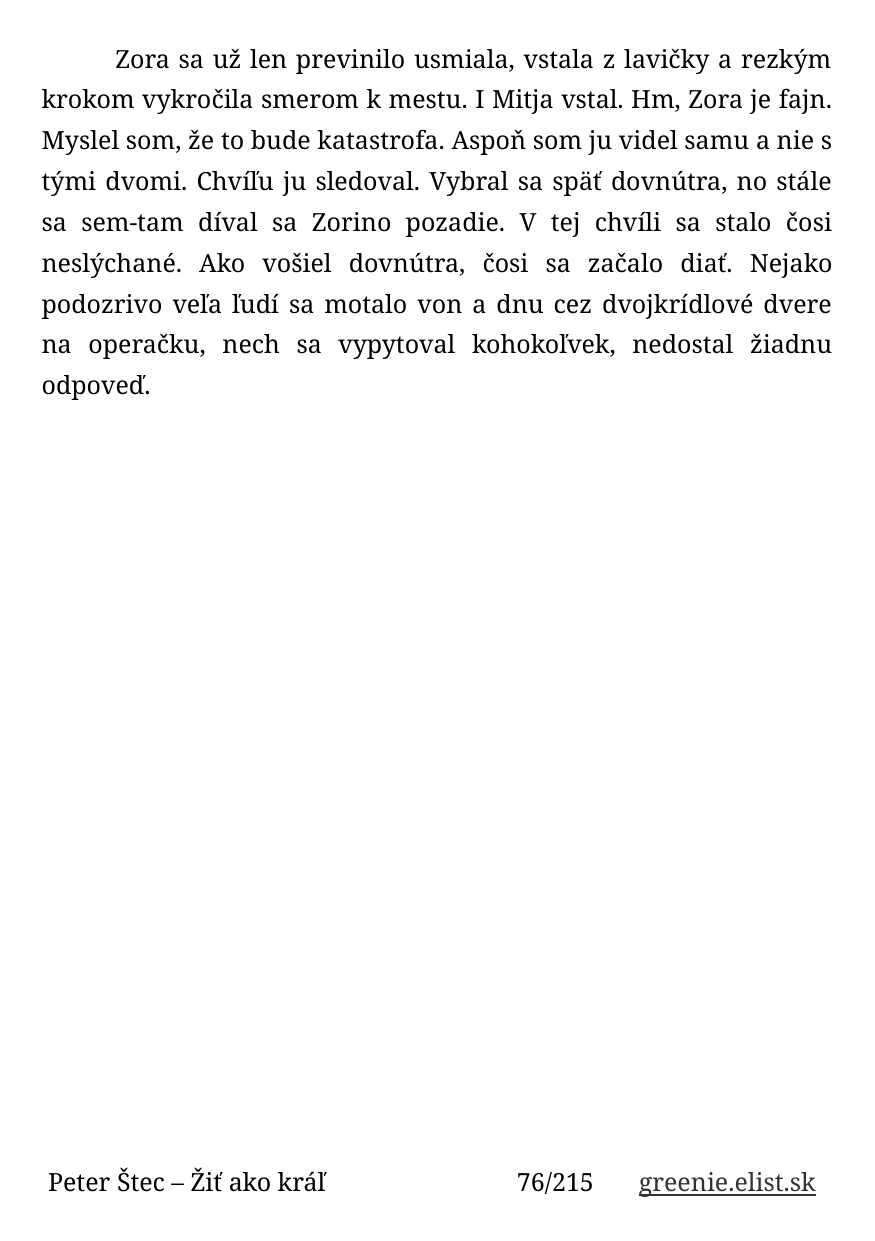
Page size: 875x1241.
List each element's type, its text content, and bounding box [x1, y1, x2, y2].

text Zora sa už len previnilo usmiala, vstala z lavičky a rezkým krokom vykročila smerom k mestu. I Mitja vstal. Hm, Zora je fajn. Myslel som, že to bude katastrofa. Aspoň som ju videl samu a nie s tými dvomi. Chvíľu ju sledoval. Vybral sa späť dovnútra, no stále sa sem-tam díval sa Zorino pozadie. V tej chvíli sa stalo čosi neslýchané. Ako vošiel dovnútra, čosi sa začalo diať. Nejako podozrivo veľa ľudí sa motalo von a dnu cez dvojkrídlové dvere na operačku, nech sa vypytoval kohokoľvek, nedostal žiadnu odpoveď. [41, 41, 833, 402]
